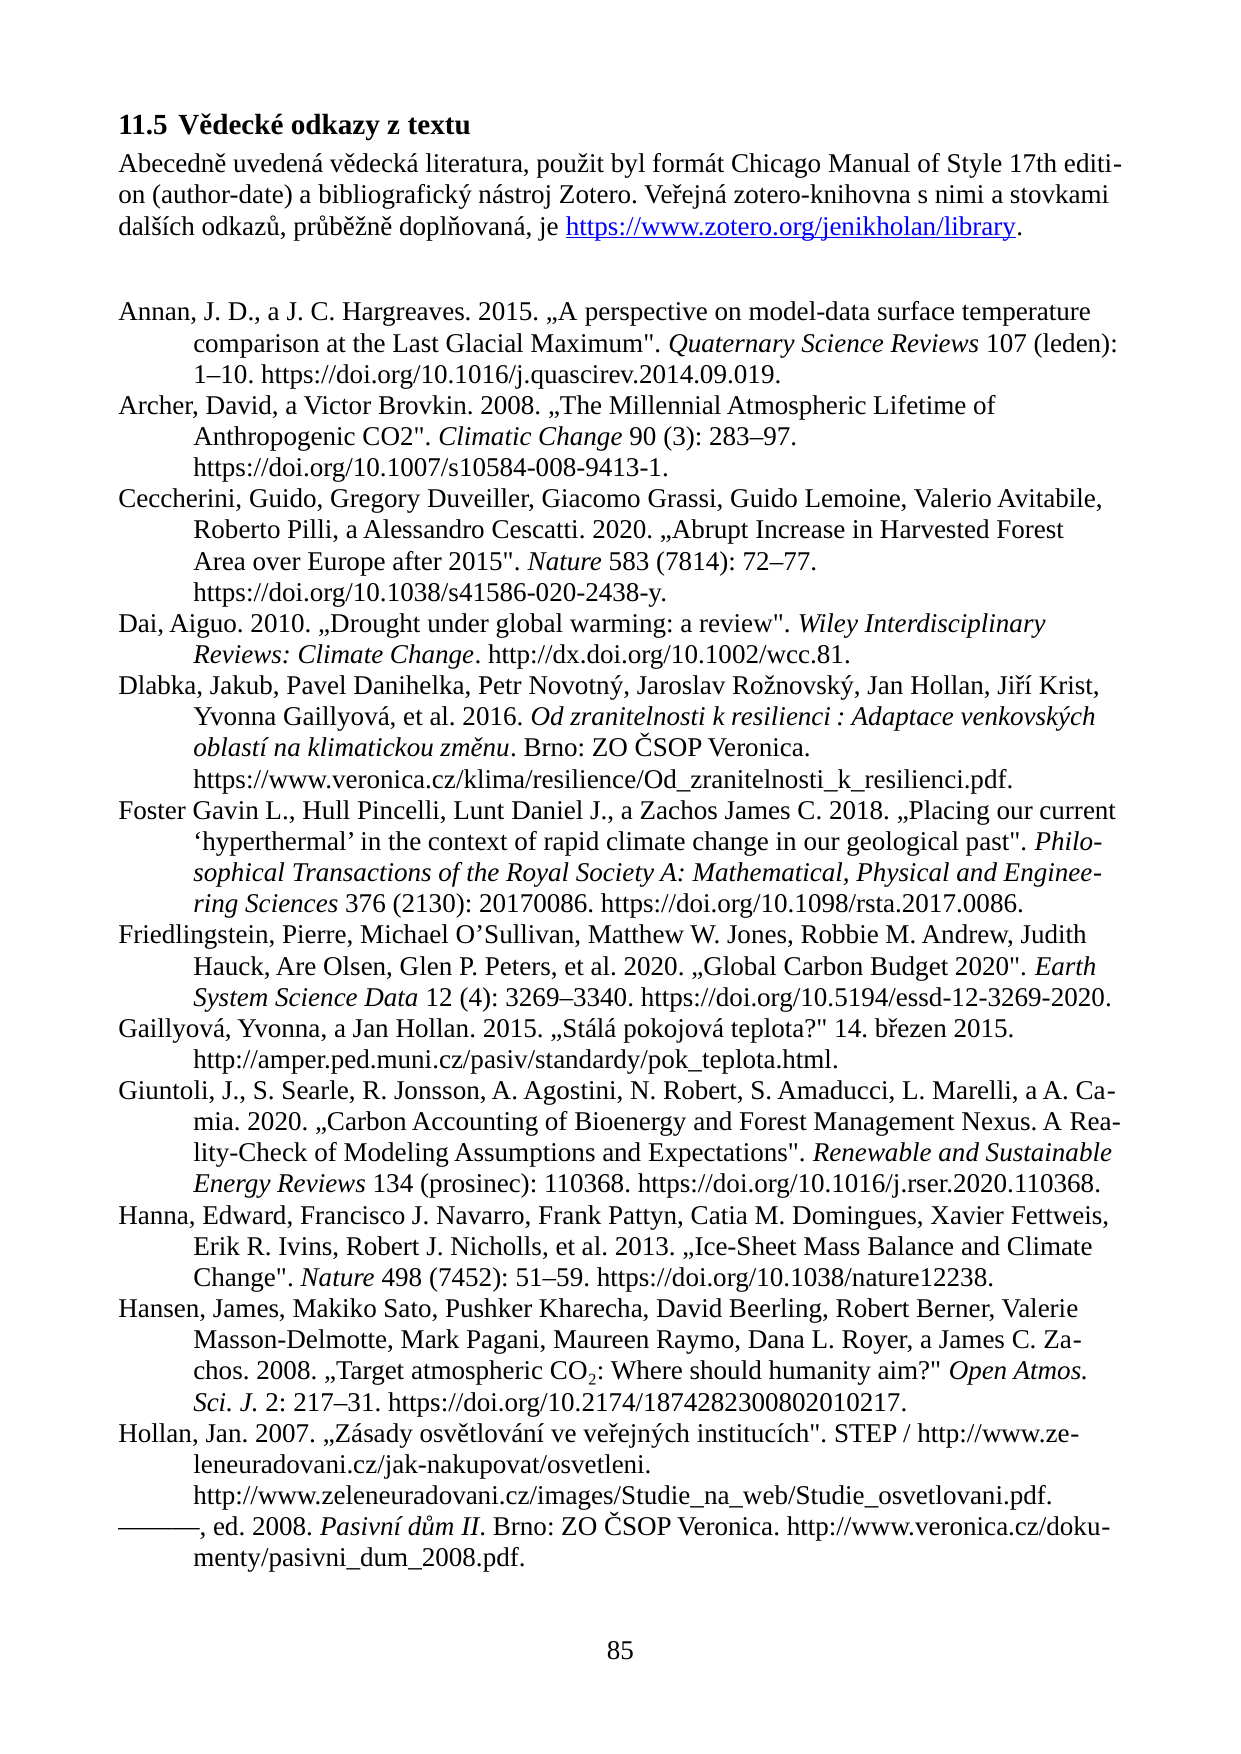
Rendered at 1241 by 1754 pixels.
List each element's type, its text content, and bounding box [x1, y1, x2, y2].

text Dlabka, Jakub, Pavel Danihelka, Petr Novotný, Jaroslav Rožnovský, Jan Hollan, Jiří Krist, Yvonna Gaillyová, et al. 2016. Od zranitelnosti k⁠ resilienci : Adaptace venkovských oblastí na klimatickou změnu. Brno: ZO ČSOP Veronica. https://www.veronica.cz/klima/resilience/Od_zranitelnosti_k_resilienci.pdf. [118, 669, 1122, 794]
text Hansen, James, Makiko Sato, Pushker Kharecha, David Beerling, Robert Berner, Valerie Masson-Delmotte, Mark Pagani, Maureen Raymo, Dana L. Royer, a James C. Za­chos. 2008. „Target atmospheric CO₂: Where should humanity aim?" Open Atmos. Sci. J. 2: 217–31. https://doi.org/10.2174/1874282300802010217. [118, 1292, 1122, 1417]
text Dai, Aiguo. 2010. „Drought under global warming: a review". Wiley Interdisciplinary Reviews: Climate Change. http://dx.doi.org/10.1002/wcc.81. [118, 607, 1122, 669]
text Hollan, Jan. 2007. „Zásady osvětlování ve veřejných institucích". STEP / http://www.ze­leneuradovani.cz/jak-nakupovat/osvetleni. http://www.zeleneuradovani.cz/images/Studie_na_web/Studie_osvetlovani.pdf. [118, 1417, 1122, 1510]
subtitle Vědecké odkazy z⁠ textu [118, 107, 1122, 141]
text Annan, J. D., a J. C. Hargreaves. 2015. „A⁠ perspective on model-data surface temperature comparison at the Last Glacial Maximum". Quaternary Science Reviews 107 (leden): 1–10. https://doi.org/10.1016/j.quascirev.2014.09.019. [118, 296, 1122, 389]
text Abecedně uvedená vědecká literatura, použit byl formát Chicago Manual of Style 17th editi­on (author-date) a biblio­grafický nástroj Zotero. Veřejná zotero-knihovna s nimi a stovkami dalších odkazů, průběžně doplňovaná, je https://www.zotero.org/jenikholan/library. [118, 147, 1122, 241]
text Hanna, Edward, Francisco J. Navarro, Frank Pattyn, Catia M. Domingues, Xavier Fettweis, Erik R. Ivins, Robert J. Nicholls, et al. 2013. „Ice-Sheet Mass Balance and Climate Change". Nature 498 (7452): 51–59. https://doi.org/10.1038/nature12238. [118, 1199, 1122, 1292]
text Friedlingstein, Pierre, Michael O’Sullivan, Matthew W. Jones, Robbie M. Andrew, Judith Hauck, Are Olsen, Glen P. Peters, et al. 2020. „Global Carbon Budget 2020". Earth System Science Data 12 (4): 3269–3340. https://doi.org/10.5194/essd-12-3269-2020. [118, 918, 1122, 1012]
text Gaillyová, Yvonna, a Jan Hollan. 2015. „Stálá pokojová teplota?" 14. březen 2015. http://amper.ped.muni.cz/pasiv/standardy/pok_teplota.html. [118, 1012, 1122, 1074]
text Archer, David, a Victor Brovkin. 2008. „The Millennial Atmospheric Lifetime of Anthropogenic CO2". Climatic Change 90 (3): 283–97. https://doi.org/10.1007/s10584-008-9413-1. [118, 389, 1122, 482]
text ———, ed. 2008. Pasivní dům II. Brno: ZO ČSOP Veronica. http://www.veronica.cz/doku­menty/pasivni_dum_2008.pdf. [118, 1510, 1122, 1572]
text Ceccherini, Guido, Gregory Duveiller, Giacomo Grassi, Guido Lemoine, Valerio Avitabile, Roberto Pilli, a Alessandro Cescatti. 2020. „Abrupt Increase in Harvested Forest Area over Europe after 2015". Nature 583 (7814): 72–77. https://doi.org/10.1038/s41586-020-2438-y. [118, 482, 1122, 607]
text Foster Gavin L., Hull Pincelli, Lunt Daniel J., a Zachos James C. 2018. „Placing our current ‘hyperthermal’ in the context of rapid climate change in our geological past". Philo­sophical Transactions of the Royal Society A: Mathematical, Physical and Enginee­ring Sciences 376 (2130): 20170086. https://doi.org/10.1098/rsta.2017.0086. [118, 794, 1122, 918]
text Giuntoli, J., S. Searle, R. Jonsson, A. Agostini, N. Robert, S. Amaducci, L. Marelli, a A. Ca­mia. 2020. „Carbon Accounting of Bioenergy and Forest Management Nexus. A⁠ Rea­lity-Check of Modeling Assumptions and Expectations". Renewable and Sustainable Energy Reviews 134 (prosinec): 110368. https://doi.org/10.1016/j.rser.2020.110368. [118, 1074, 1122, 1199]
